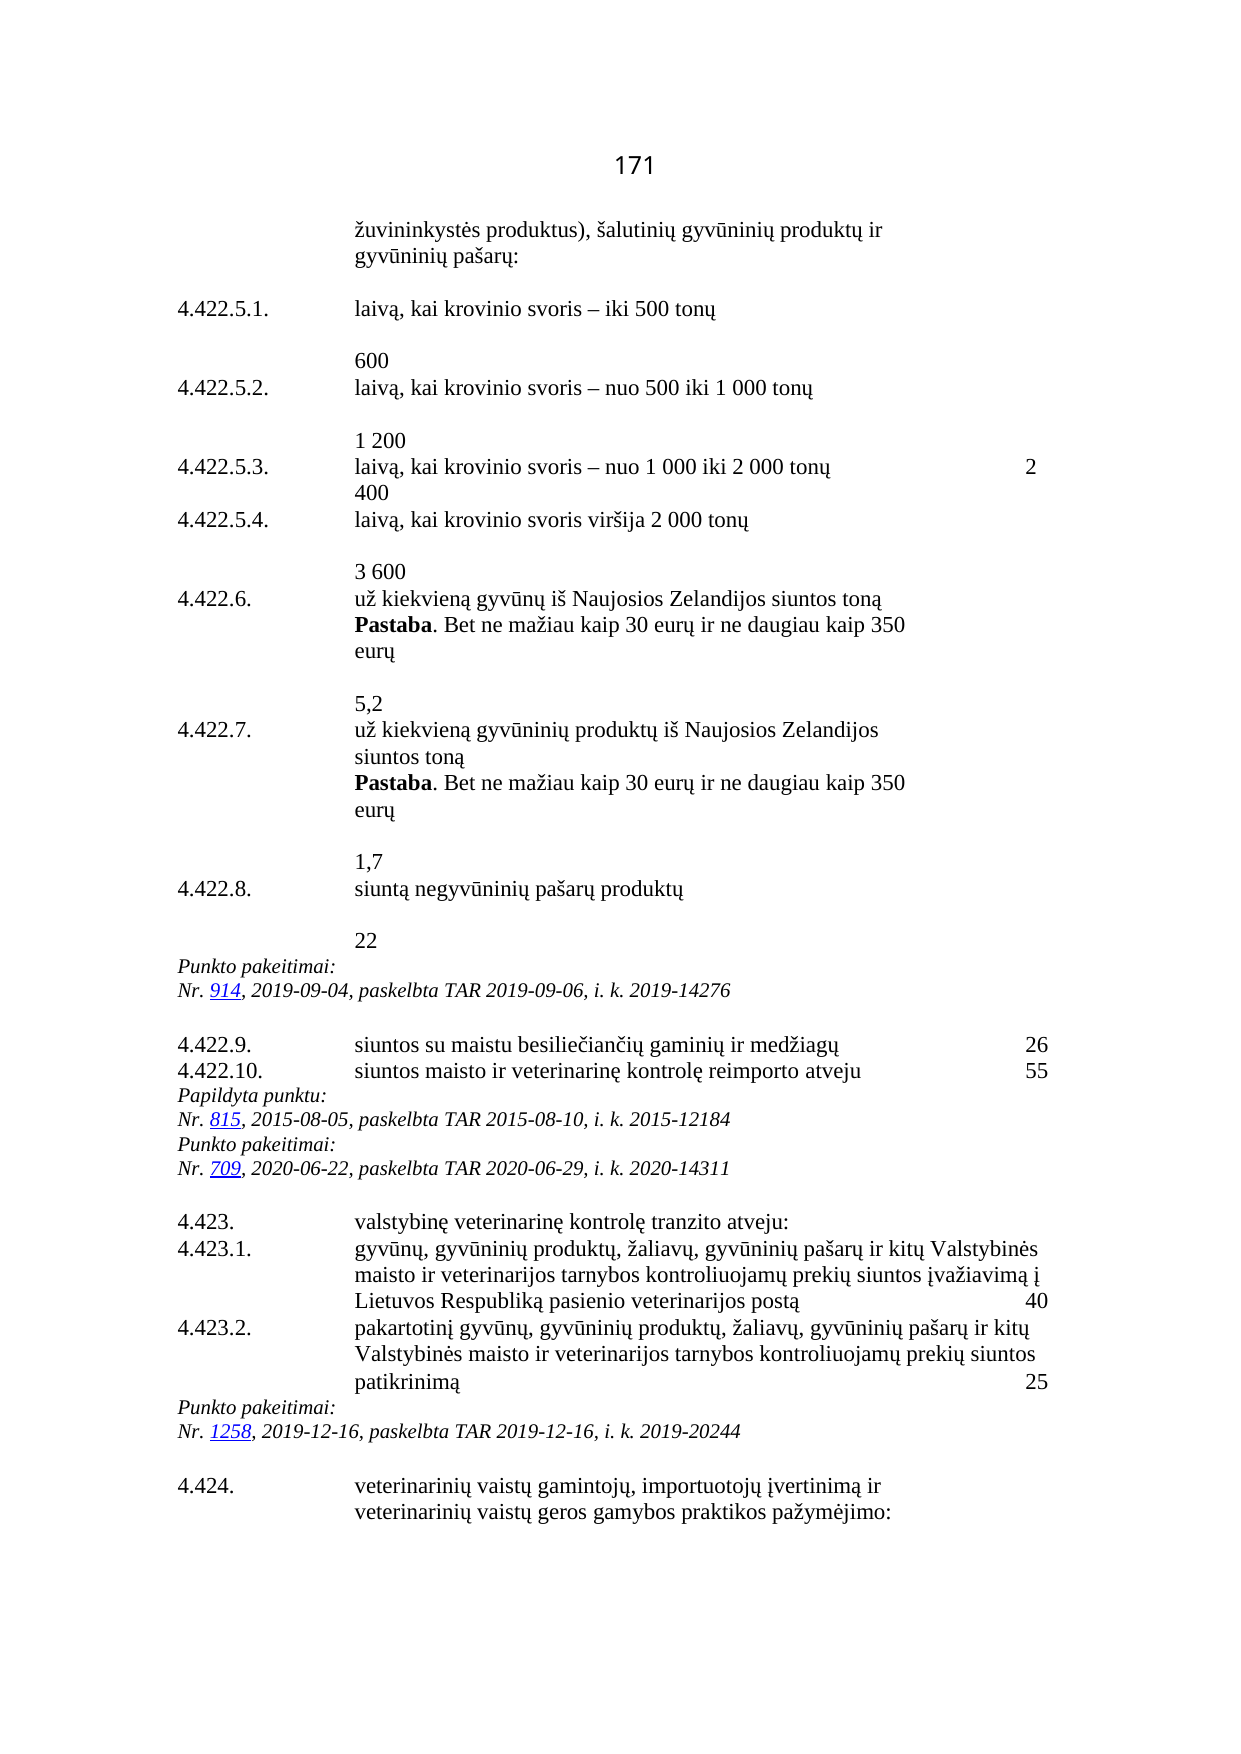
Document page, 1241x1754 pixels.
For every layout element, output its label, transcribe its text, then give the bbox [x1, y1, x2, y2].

text 4.422.5.2. laivą, kai krovinio svoris – nuo 500 iki 1 000 tonų 1 200 [177, 374, 945, 453]
text Nr. 709, 2020-06-22, paskelbta TAR 2020-06-29, i. k. 2020-14311 [177, 1156, 1093, 1179]
text 4.423. valstybinę veterinarinę kontrolę tranzito atveju: [177, 1208, 1063, 1235]
text 4.422.7. už kiekvieną gyvūninių produktų iš Naujosios Zelandijos siuntos toną [177, 717, 945, 769]
text 4.424. veterinarinių vaistų gamintojų, importuotojų įvertinimą ir [177, 1472, 945, 1498]
text 4.422.5.4. laivą, kai krovinio svoris viršija 2 000 tonų 3 600 [177, 506, 945, 585]
text Pastaba. Bet ne mažiau kaip 30 eurų ir ne daugiau kaip 350 eurų 1,7 [354, 769, 945, 875]
text 4.422.5.3. laivą, kai krovinio svoris – nuo 1 000 iki 2 000 tonų 2 400 [177, 453, 1063, 506]
text 4.422.8. siuntą negyvūninių pašarų produktų 22 [177, 875, 945, 954]
text 4.423.1. gyvūnų, gyvūninių produktų, žaliavų, gyvūninių pašarų ir kitų Valstybinės maisto ir veterinarijos tarnybos kontroliuojamų prekių siuntos įvažiavimą į Lietuvos Respubliką pasienio veterinarijos postą 40 [177, 1235, 1063, 1314]
text Nr. 815, 2015-08-05, paskelbta TAR 2015-08-10, i. k. 2015-12184 [177, 1107, 1093, 1131]
text Punkto pakeitimai: [177, 1131, 1093, 1156]
text Nr. 914, 2019-09-04, paskelbta TAR 2019-09-06, i. k. 2019-14276 [177, 978, 1093, 1002]
text veterinarinių vaistų geros gamybos praktikos pažymėjimo: [354, 1498, 945, 1551]
text 4.422.9. siuntos su maistu besiliečiančių gaminių ir medžiagų 26 [177, 1031, 1063, 1057]
text Papildyta punktu: [177, 1083, 1093, 1107]
text Pastaba. Bet ne mažiau kaip 30 eurų ir ne daugiau kaip 350 eurų 5,2 [354, 611, 945, 717]
text žuvininkystės produktus), šalutinių gyvūninių produktų ir gyvūninių pašarų: [177, 216, 945, 295]
text 4.422.10. siuntos maisto ir veterinarinę kontrolę reimporto atveju 55 [177, 1057, 1093, 1083]
text Nr. 1258, 2019-12-16, paskelbta TAR 2019-12-16, i. k. 2019-20244 [177, 1419, 1093, 1443]
text 4.422.5.1. laivą, kai krovinio svoris – iki 500 tonų 600 [177, 295, 945, 374]
text Punkto pakeitimai: [177, 954, 1093, 978]
text 4.423.2. pakartotinį gyvūnų, gyvūninių produktų, žaliavų, gyvūninių pašarų ir kitų Valstybinės maisto ir veterinarijos tarnybos kontroliuojamų prekių siuntos patikrinimą 25 [177, 1314, 1063, 1395]
text Punkto pakeitimai: [177, 1395, 1093, 1419]
text 4.422.6. už kiekvieną gyvūnų iš Naujosios Zelandijos siuntos toną [177, 585, 945, 611]
